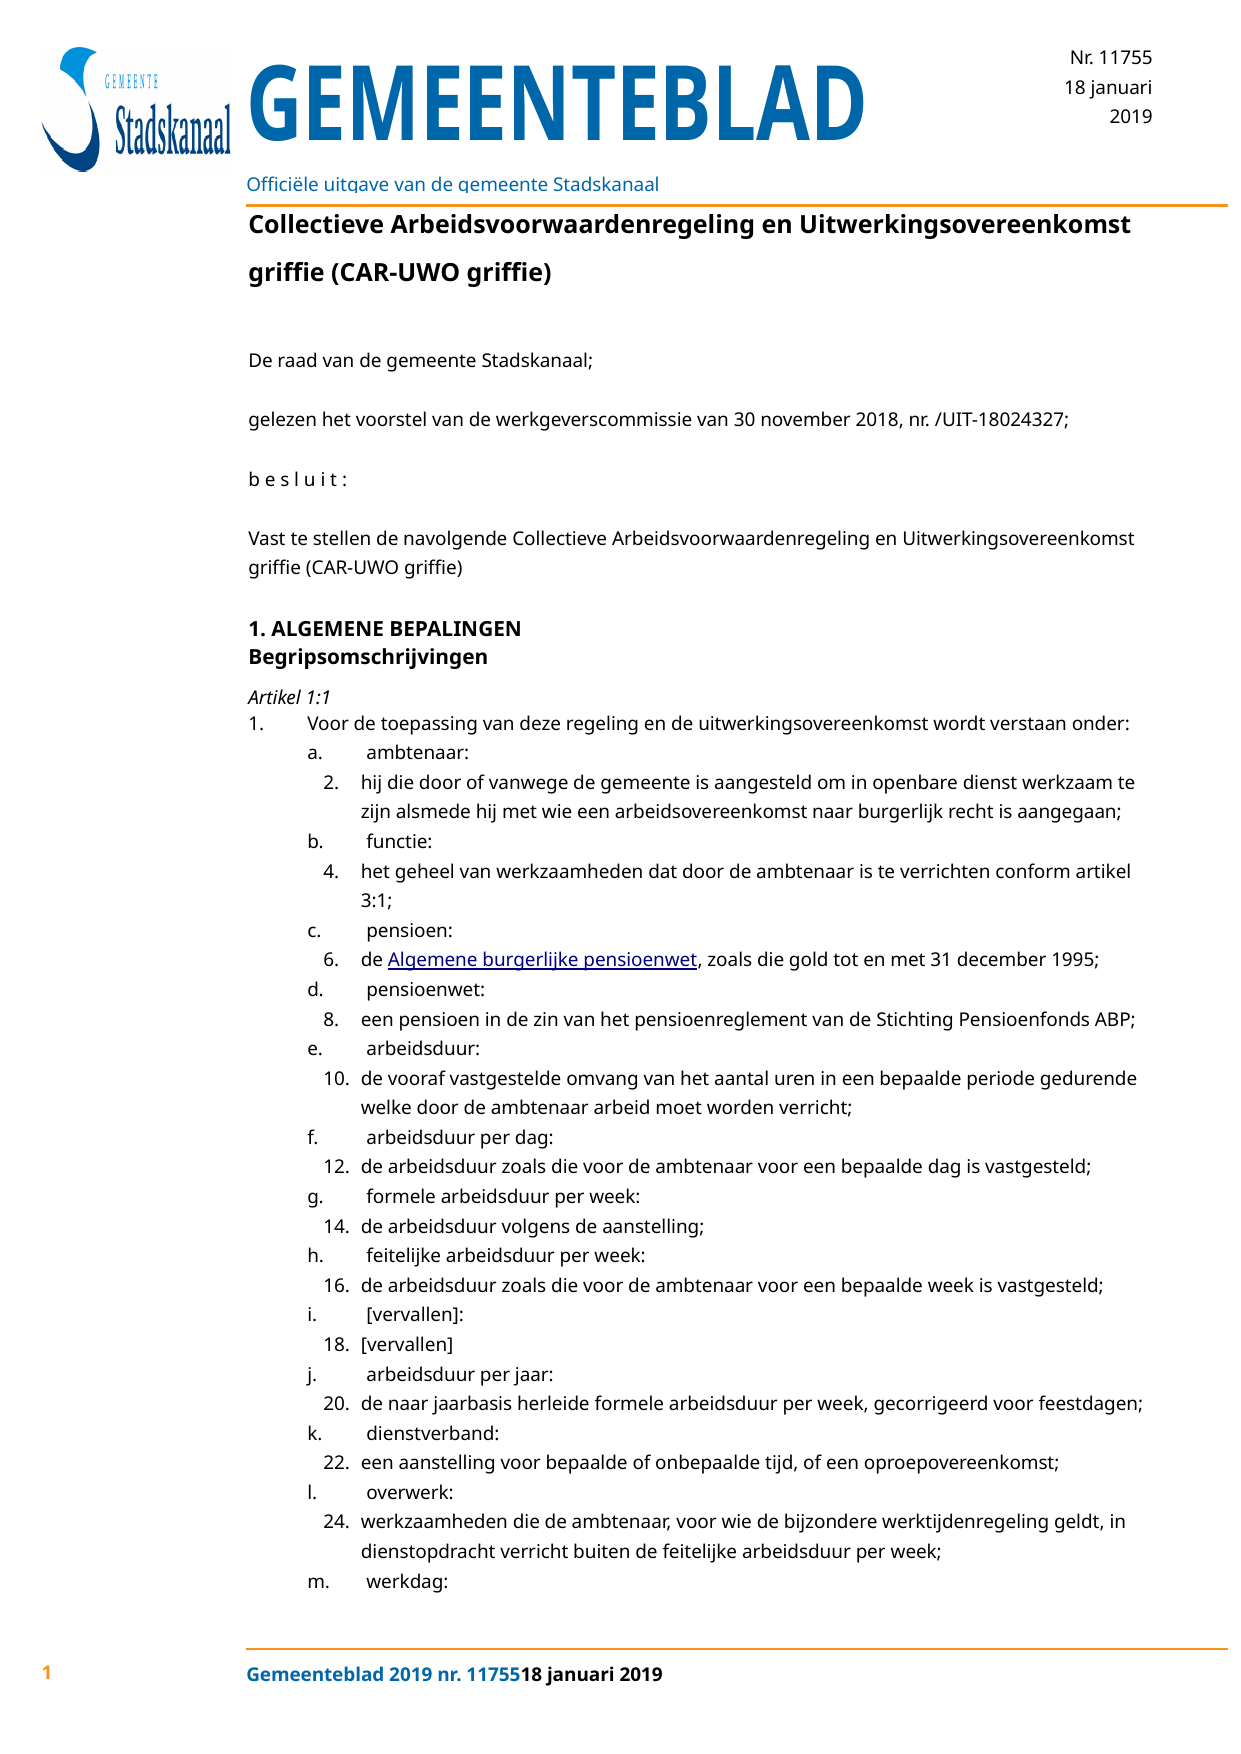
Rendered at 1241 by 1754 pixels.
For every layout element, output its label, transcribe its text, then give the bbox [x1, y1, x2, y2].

list pensioen: [307, 917, 1152, 943]
list feitelijke arbeidsduur per week: [307, 1242, 1152, 1268]
list hij die door of vanwege de gemeente is aangesteld om in openbare dienst werkzaam te zijn alsmede hij met wie een arbeidsovereenkomst naar burgerlijk recht is aangegaan; [323, 769, 1152, 824]
list arbeidsduur per jaar: [307, 1361, 1152, 1386]
list [vervallen] [323, 1331, 1152, 1357]
picture [41, 47, 231, 172]
text 1. ALGEMENE BEPALINGEN [248, 614, 1152, 642]
list de arbeidsduur zoals die voor de ambtenaar voor een bepaalde dag is vastgesteld; [323, 1154, 1152, 1179]
list pensioenwet: [307, 976, 1152, 1002]
list functie: [307, 828, 1152, 854]
list overwerk: [307, 1479, 1152, 1505]
list werkdag: [307, 1568, 1152, 1593]
list de Algemene burgerlijke pensioenwet, zoals die gold tot en met 31 december 1995; [323, 947, 1152, 972]
list werkzaamheden die de ambtenaar, voor wie de bijzondere werktijdenregeling geldt, in dienstopdracht verricht buiten de feitelijke arbeidsduur per week; [323, 1509, 1152, 1564]
text b e s l u i t : [248, 466, 1152, 492]
list de arbeidsduur volgens de aanstelling; [323, 1213, 1152, 1238]
list [vervallen]: [307, 1302, 1152, 1327]
text Begripsomschrijvingen [248, 642, 1152, 671]
list een pensioen in de zin van het pensioenreglement van de Stichting Pensioenfonds ABP; [323, 1006, 1152, 1031]
list een aanstelling voor bepaalde of onbepaalde tijd, of een oproepovereenkomst; [323, 1449, 1152, 1475]
text De raad van de gemeente Stadskanaal; [248, 347, 1152, 373]
text gelezen het voorstel van de werkgeverscommissie van 30 november 2018, nr. /UIT-18024327; [248, 407, 1152, 432]
list de naar jaarbasis herleide formele arbeidsduur per week, gecorrigeerd voor feestdagen; [323, 1390, 1152, 1416]
list de vooraf vastgestelde omvang van het aantal uren in een bepaalde periode gedurende welke door de ambtenaar arbeid moet worden verricht; [323, 1065, 1152, 1120]
list arbeidsduur per dag: [307, 1124, 1152, 1150]
text Collectieve Arbeidsvoorwaardenregeling en Uitwerkingsovereenkomst griffie (CAR-UWO griffie) [248, 207, 1152, 288]
list ambtenaar: [307, 739, 1152, 765]
list het geheel van werkzaamheden dat door de ambtenaar is te verrichten conform artikel 3:1; [323, 858, 1152, 913]
list dienstverband: [307, 1420, 1152, 1446]
text Vast te stellen de navolgende Collectieve Arbeidsvoorwaardenregeling en Uitwerkingsovereenkomst griffie (CAR-UWO griffie) [248, 525, 1152, 580]
text Artikel 1:1 [248, 684, 1152, 710]
list formele arbeidsduur per week: [307, 1183, 1152, 1209]
list de arbeidsduur zoals die voor de ambtenaar voor een bepaalde week is vastgesteld; [323, 1272, 1152, 1298]
list arbeidsduur: [307, 1035, 1152, 1061]
list Voor de toepassing van deze regeling en de uitwerkingsovereenkomst wordt verstaan onder: [248, 710, 1152, 736]
